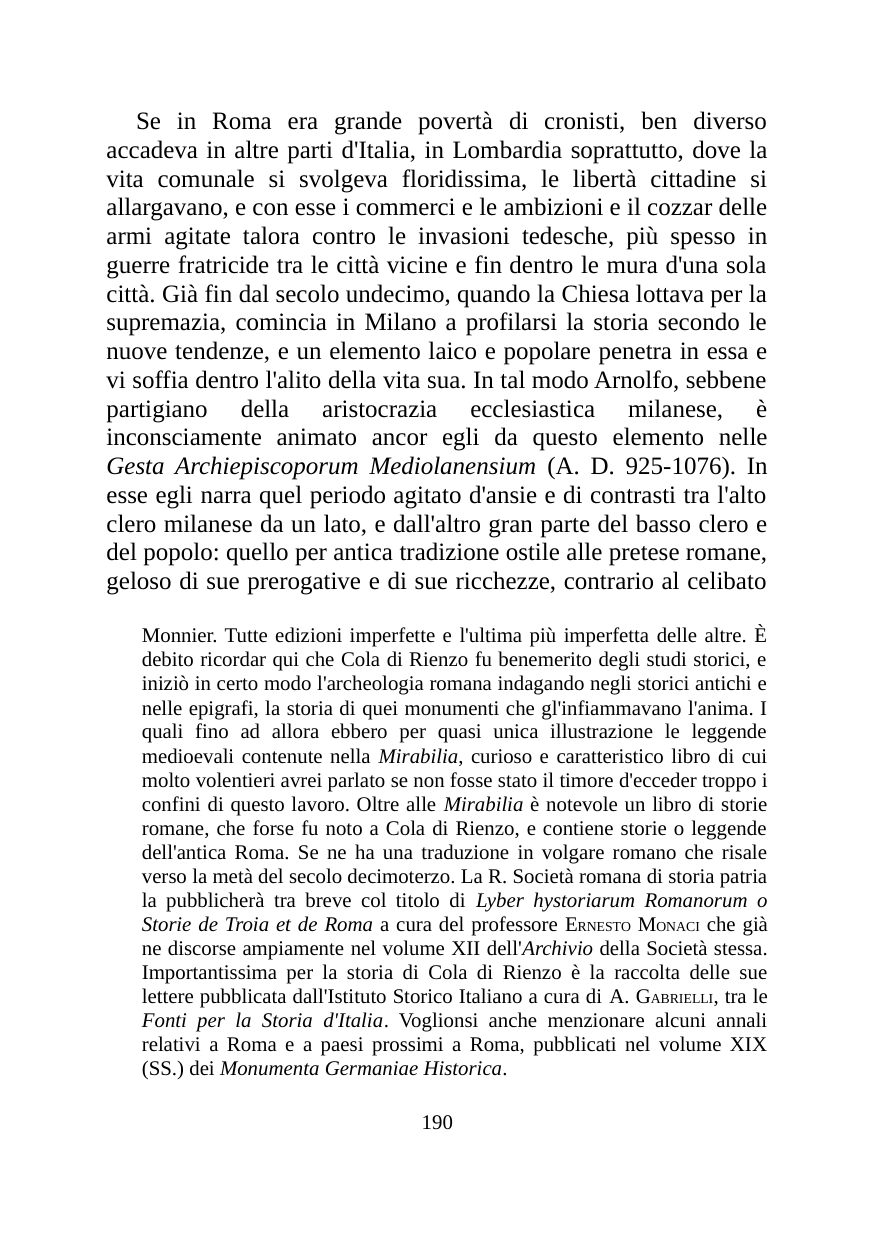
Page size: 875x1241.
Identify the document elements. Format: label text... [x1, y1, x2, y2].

text Monnier. Tutte edizioni imperfette e l'ultima più imperfetta delle altre. È debito ricordar qui che Cola di Rienzo fu benemerito degli studi storici, e iniziò in certo modo l'archeologia romana indagando negli storici antichi e nelle epigrafi, la storia di quei monumenti che gl'infiammavano l'anima. I quali fino ad allora ebbero per quasi unica illustrazione le leggende medioevali contenute nella Mirabilia, curioso e caratteristico libro di cui molto volentieri avrei parlato se non fosse stato il timore d'ecceder troppo i confini di questo lavoro. Oltre alle Mirabilia è notevole un libro di storie romane, che forse fu noto a Cola di Rienzo, e contiene storie o leggende dell'antica Roma. Se ne ha una traduzione in volgare romano che risale verso la metà del secolo decimoterzo. La R. Società romana di storia patria la pubblicherà tra breve col titolo di Lyber hystoriarum Romanorum o Storie de Troia et de Roma a cura del professore Ernesto Monaci che già ne discorse ampiamente nel volume XII dell'Archivio della Società stessa. Importantissima per la storia di Cola di Rienzo è la raccolta delle sue lettere pubblicata dall'Istituto Storico Italiano a cura di A. Gabrielli, tra le Fonti per la Storia d'Italia. Voglionsi anche menzionare alcuni annali relativi a Roma e a paesi prossimi a Roma, pubblicati nel volume XIX (SS.) dei Monumenta Germaniae Historica. [106, 623, 768, 1080]
text Se in Roma era grande povertà di cronisti, ben diverso accadeva in altre parti d'Italia, in Lombardia soprattutto, dove la vita comunale si svolgeva floridissima, le libertà cittadine si allargavano, e con esse i commerci e le ambizioni e il cozzar delle armi agitate talora contro le invasioni tedesche, più spesso in guerre fratricide tra le città vicine e fin dentro le mura d'una sola città. Già fin dal secolo undecimo, quando la Chiesa lottava per la supremazia, comincia in Milano a profilarsi la storia secondo le nuove tendenze, e un elemento laico e popolare penetra in essa e vi soffia dentro l'alito della vita sua. In tal modo Arnolfo, sebbene partigiano della aristocrazia ecclesiastica milanese, è inconsciamente animato ancor egli da questo elemento nelle Gesta Archiepiscoporum Mediolanensium (A. D. 925-1076). In esse egli narra quel periodo agitato d'ansie e di contrasti tra l'alto clero milanese da un lato, e dall'altro gran parte del basso clero e del popolo: quello per antica tradizione ostile alle pretese romane, geloso di sue prerogative e di sue ricchezze, contrario al celibato [106, 106, 768, 595]
